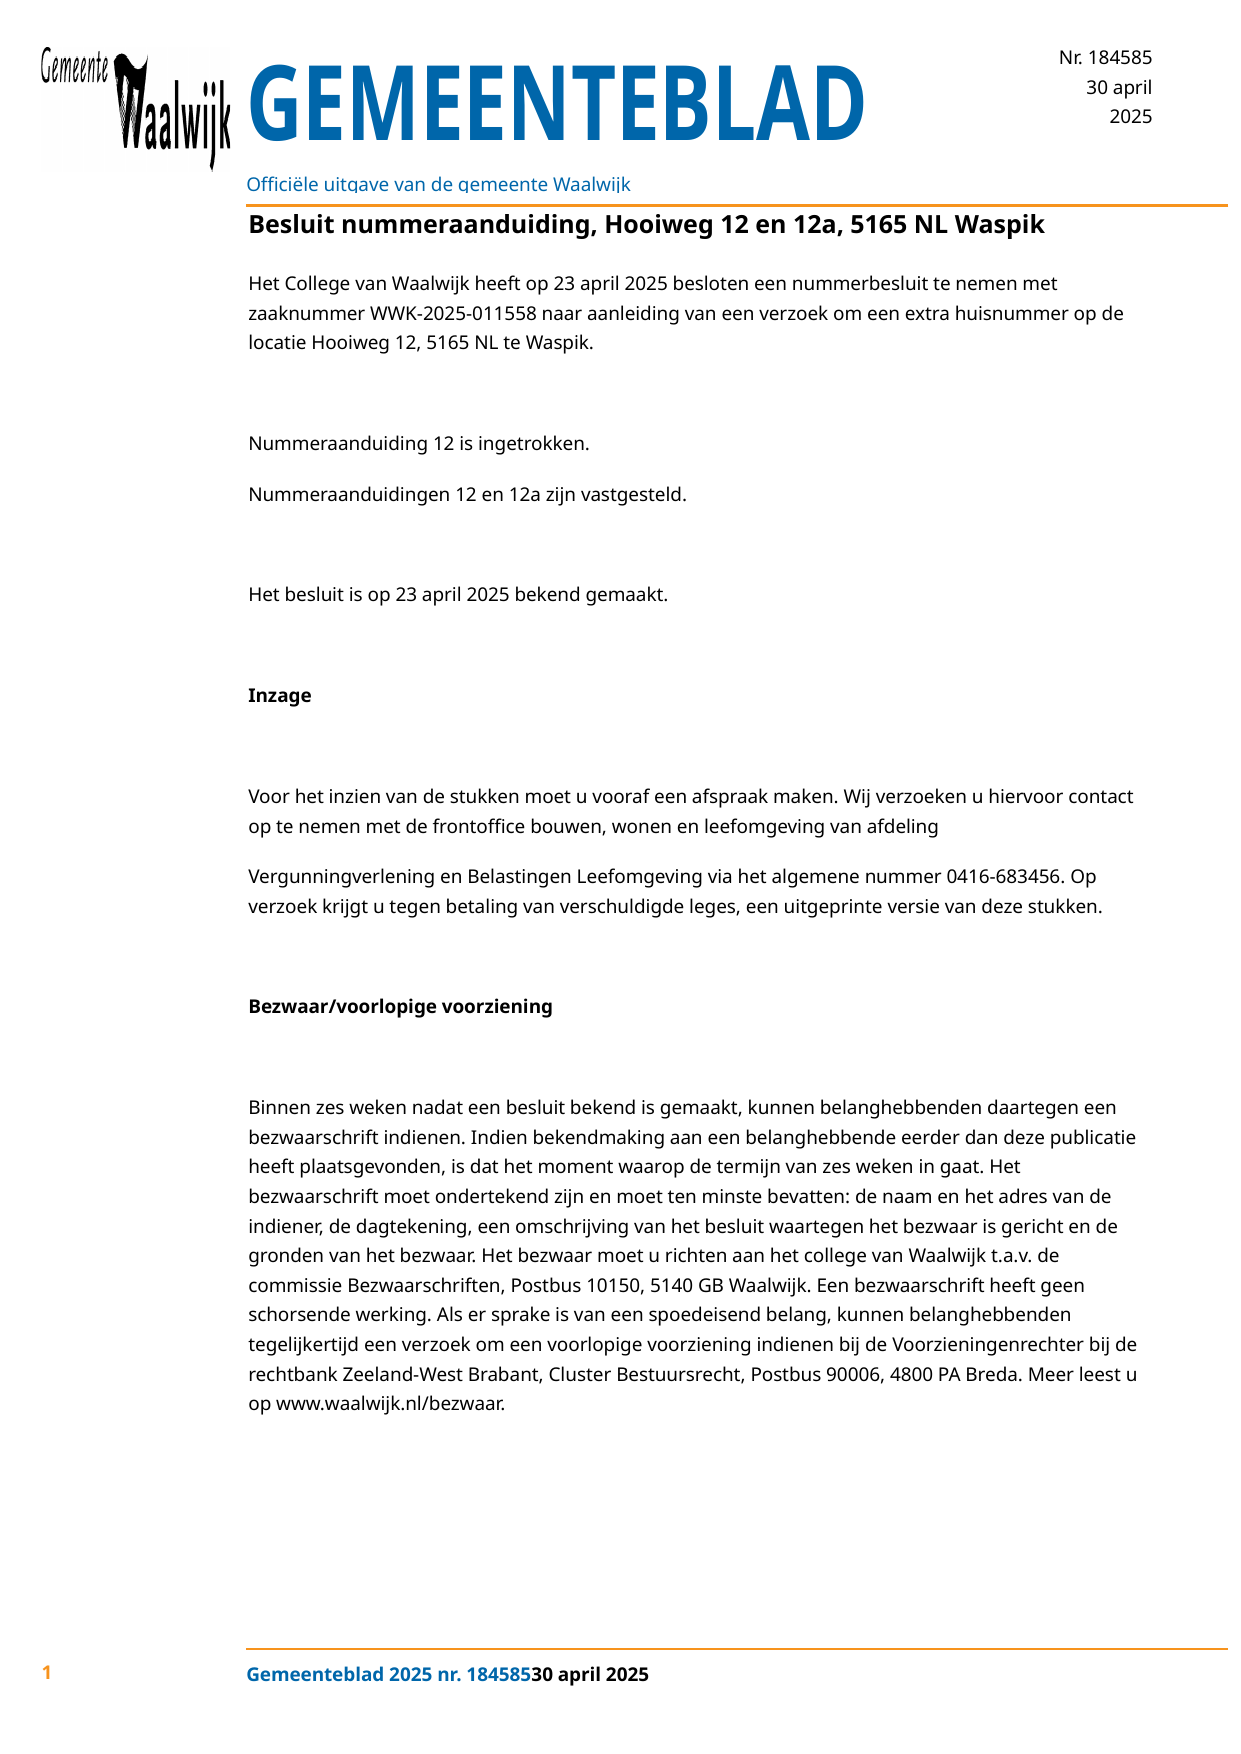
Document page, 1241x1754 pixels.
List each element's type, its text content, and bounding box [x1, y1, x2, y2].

text Het besluit is op 23 april 2025 bekend gemaakt. [248, 582, 1152, 607]
text Besluit nummeraanduiding, Hooiweg 12 en 12a, 5165 NL Waspik [248, 207, 1152, 241]
text Voor het inzien van de stukken moet u vooraf een afspraak maken. Wij verzoeken u hiervoor contact op te nemen met de frontoffice bouwen, wonen en leefomgeving van afdeling [248, 783, 1152, 838]
text Nummeraanduiding 12 is ingetrokken. [248, 430, 1152, 456]
picture [41, 47, 231, 172]
text Binnen zes weken nadat een besluit bekend is gemaakt, kunnen belanghebbenden daartegen een bezwaarschrift indienen. Indien bekendmaking aan een belanghebbende eerder dan deze publicatie heeft plaatsgevonden, is dat het moment waarop de termijn van zes weken in gaat. Het bezwaarschrift moet ondertekend zijn en moet ten minste bevatten: de naam en het adres van de indiener, de dagtekening, een omschrijving van het besluit waartegen het bezwaar is gericht en de gronden van het bezwaar. Het bezwaar moet u richten aan het college van Waalwijk t.a.v. de commissie Bezwaarschriften, Postbus 10150, 5140 GB Waalwijk. Een bezwaarschrift heeft geen schorsende werking. Als er sprake is van een spoedeisend belang, kunnen belanghebbenden tegelijkertijd een verzoek om een voorlopige voorziening indienen bij de Voorzieningenrechter bij de rechtbank Zeeland-West Brabant, Cluster Bestuursrecht, Postbus 90006, 4800 PA Breda. Meer leest u op www.waalwijk.nl/bezwaar. [248, 1094, 1152, 1416]
text Inzage [248, 682, 1152, 708]
text Nummeraanduidingen 12 en 12a zijn vastgesteld. [248, 481, 1152, 506]
text Vergunningverlening en Belastingen Leefomgeving via het algemene nummer 0416-683456. Op verzoek krijgt u tegen betaling van verschuldigde leges, een uitgeprinte versie van deze stukken. [248, 863, 1152, 918]
text Het College van Waalwijk heeft op 23 april 2025 besloten een nummerbesluit te nemen met zaaknummer WWK-2025-011558 naar aanleiding van een verzoek om een extra huisnummer op de locatie Hooiweg 12, 5165 NL te Waspik. [248, 270, 1152, 355]
text Bezwaar/voorlopige voorziening [248, 994, 1152, 1019]
